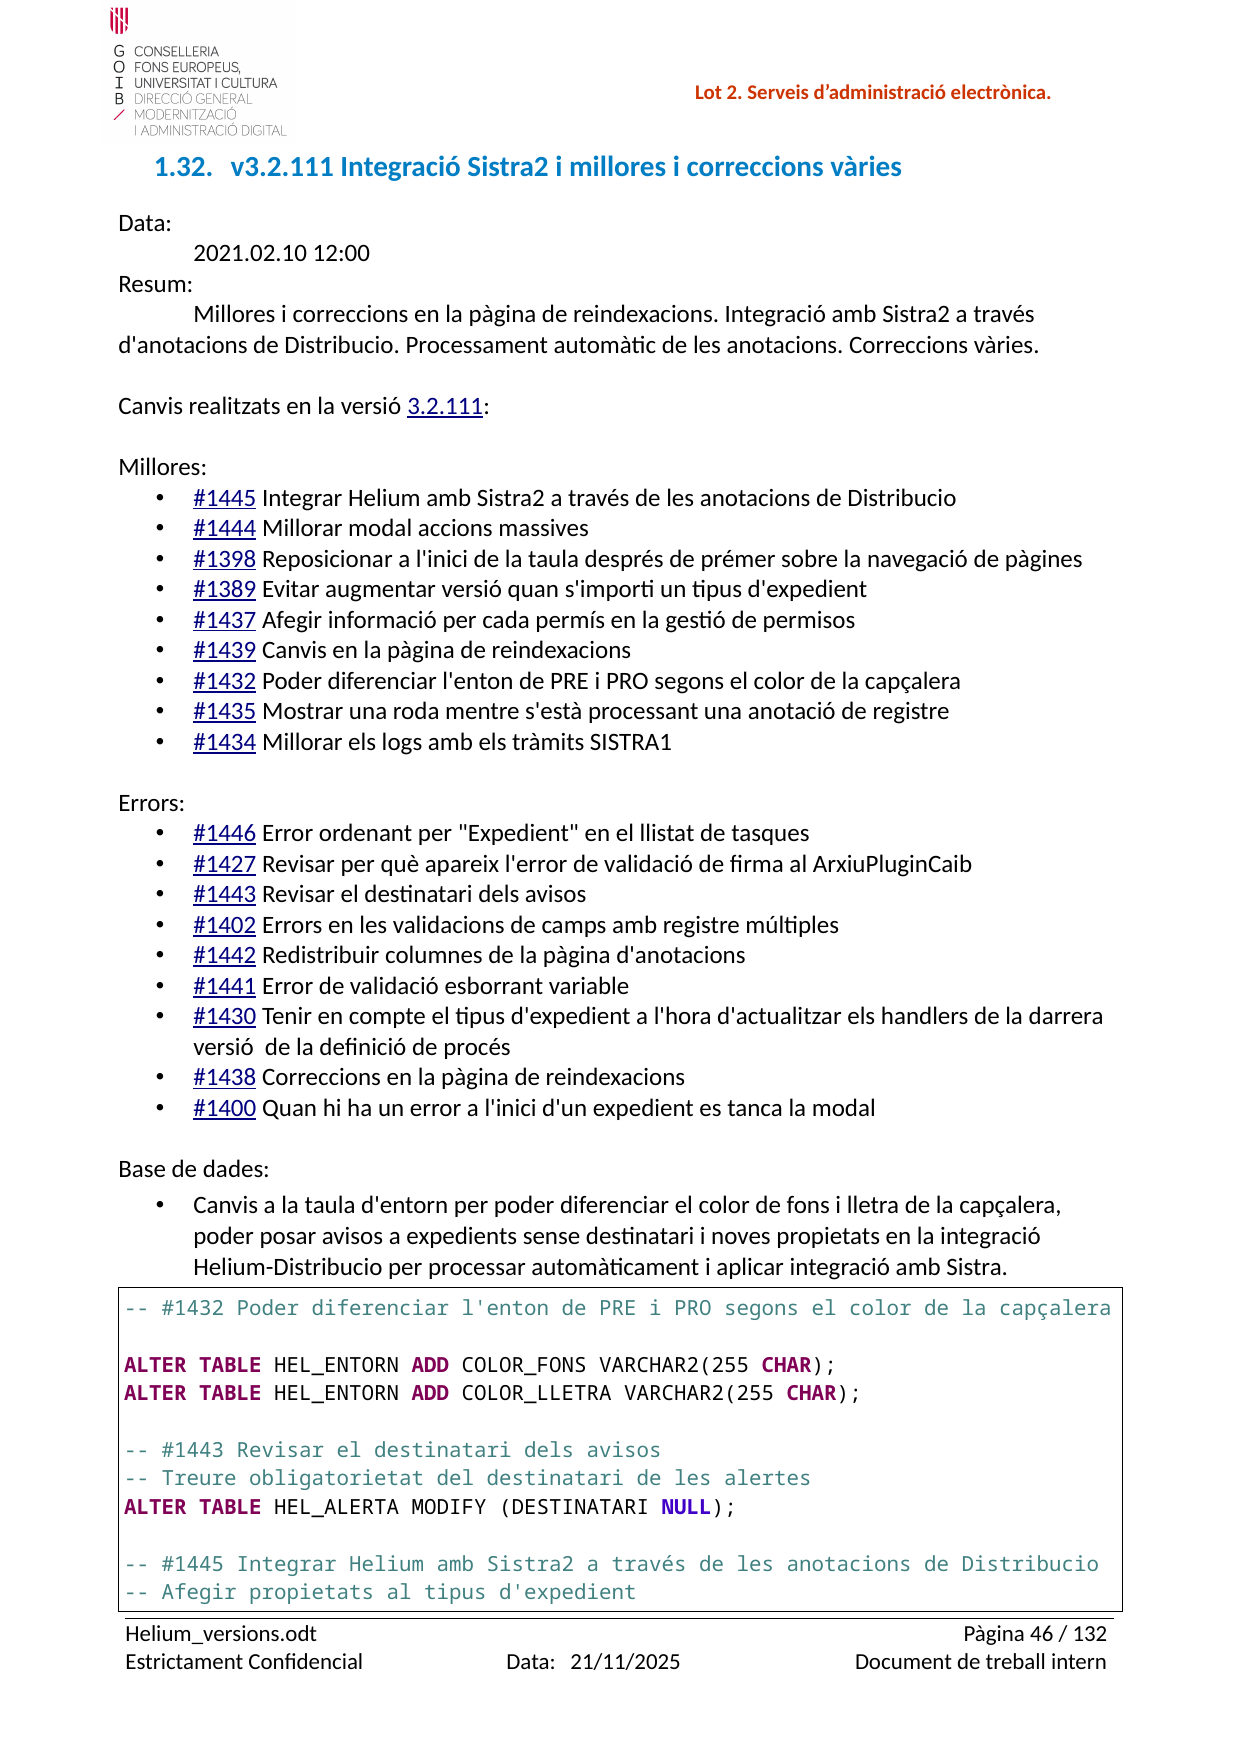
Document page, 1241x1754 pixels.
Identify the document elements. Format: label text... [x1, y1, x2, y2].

subtitle v3.2.111 Integració Sistra2 i millores i correccions vàries [153, 148, 1122, 183]
text Resum: [118, 268, 1122, 298]
text Base de dades: [118, 1153, 1122, 1184]
list #1446 Error ordenant per "Expedient" en el llistat de tasques [156, 817, 1122, 848]
list #1435 Mostrar una roda mentre s'està processant una anotació de registre [156, 695, 1122, 726]
list #1439 Canvis en la pàgina de reindexacions [156, 634, 1122, 665]
list #1445 Integrar Helium amb Sistra2 a través de les anotacions de Distribucio [156, 482, 1122, 512]
list #1443 Revisar el destinatari dels avisos [156, 878, 1122, 909]
list #1427 Revisar per què apareix l'error de validació de firma al ArxiuPluginCaib [156, 848, 1122, 878]
list #1442 Redistribuir columnes de la pàgina d'anotacions [156, 939, 1122, 970]
list #1444 Millorar modal accions massives [156, 512, 1122, 543]
list Canvis a la taula d'entorn per poder diferenciar el color de fons i lletra de la capçalera, poder posar avisos a expedients sense destinatari i noves propietats en la integració Helium-Distribucio per processar automàticament i aplicar integració amb Sistra. [156, 1189, 1122, 1281]
text Canvis realitzats en la versió 3.2.111: [118, 390, 1122, 421]
list #1437 Afegir informació per cada permís en la gestió de permisos [156, 604, 1122, 634]
list #1430 Tenir en compte el tipus d'expedient a l'hora d'actualitzar els handlers de la darrera versió de la definició de procés [156, 1001, 1122, 1062]
list #1400 Quan hi ha un error a l'inici d'un expedient es tanca la modal [156, 1092, 1122, 1123]
list #1402 Errors en les validacions de camps amb registre múltiples [156, 909, 1122, 939]
list #1441 Error de validació esborrant variable [156, 970, 1122, 1001]
list #1389 Evitar augmentar versió quan s'importi un tipus d'expedient [156, 573, 1122, 604]
text 2021.02.10 12:00 [118, 237, 1122, 268]
text Millores i correccions en la pàgina de reindexacions. Integració amb Sistra2 a través d'anotacions de Distribucio. Processament automàtic de les anotacions. Correccions vàries. [118, 298, 1122, 359]
text Errors: [118, 787, 1122, 817]
text Millores: [118, 451, 1122, 482]
picture [100, 0, 297, 144]
list #1434 Millorar els logs amb els tràmits SISTRA1 [156, 726, 1122, 756]
list #1398 Reposicionar a l'inici de la taula després de prémer sobre la navegació de pàgines [156, 543, 1122, 573]
table_header -- #1432 Poder diferenciar l'enton de PRE i PRO segons el color de la capçalera ALTER TABLE HEL_ENTORN ADD COLOR_FONS VARCHAR2(255 CHAR); ALTER TABLE HEL_ENTORN ADD COLOR_LLETRA VARCHAR2(255 CHAR); -- #1443 Revisar el destinatari dels avisos -- Treure obligatorietat del destinatari de les alertes ALTER TABLE HEL_ALERTA MODIFY (DESTINATARI NULL); -- #1445 Integrar Helium amb Sistra2 a través de les anotacions de Distribucio -- Afegir propietats al tipus d'expedient [119, 1288, 1122, 1611]
list #1432 Poder diferenciar l'enton de PRE i PRO segons el color de la capçalera [156, 665, 1122, 695]
list #1438 Correccions en la pàgina de reindexacions [156, 1062, 1122, 1092]
text Data: [118, 207, 1122, 237]
